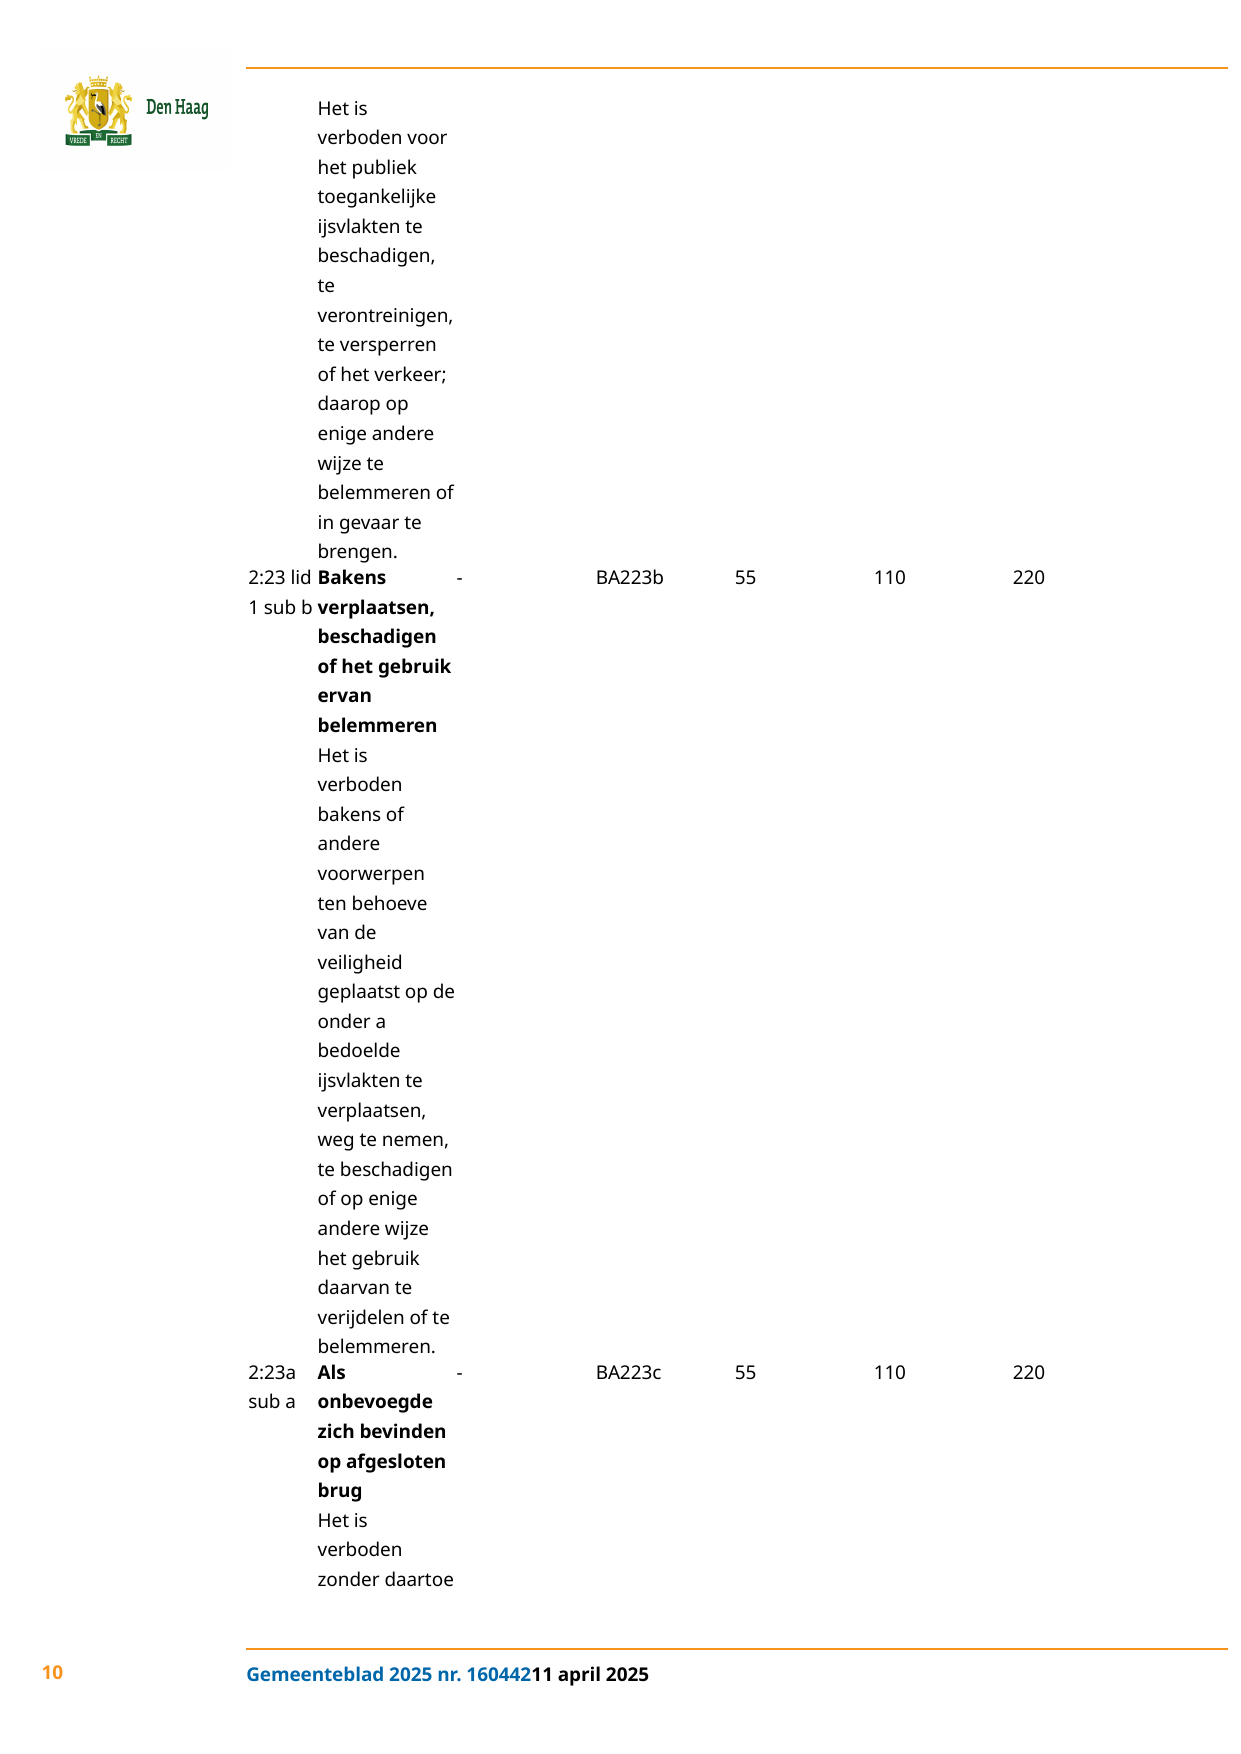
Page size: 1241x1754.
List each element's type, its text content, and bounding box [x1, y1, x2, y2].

table_cell [735, 95, 873, 564]
table_cell 55 [735, 1359, 873, 1592]
table_cell [248, 95, 317, 564]
table_cell [874, 95, 1013, 564]
table_cell 110 [874, 564, 1013, 1359]
table_cell Bakens verplaatsen, beschadigen of het gebruik ervan belemmeren Het is verboden bakens of andere voorwerpen ten behoeve van de veiligheid geplaatst op de onder a bedoelde ijsvlakten te verplaatsen, weg te nemen, te beschadigen of op enige andere wijze het gebruik daarvan te verijdelen of te belemmeren. [318, 564, 456, 1359]
table_cell 220 [1013, 564, 1152, 1359]
table_cell [1013, 95, 1152, 564]
table_cell 220 [1013, 1359, 1152, 1592]
table_cell - [456, 95, 596, 564]
table_cell 2:23 lid 1 sub b [248, 564, 317, 1359]
table_cell Het is verboden voor het publiek toegankelijke ijsvlakten te beschadigen, te verontreinigen, te versperren of het verkeer; daarop op enige andere wijze te belemmeren of in gevaar te brengen. [318, 95, 456, 564]
picture [41, 47, 231, 172]
table_cell 2:23a sub a [248, 1359, 317, 1592]
table_cell - [456, 1359, 596, 1592]
table_cell BA223c [596, 1359, 734, 1592]
table_cell - [456, 564, 596, 1359]
table_cell [596, 95, 734, 564]
table_cell 110 [874, 1359, 1013, 1592]
table_cell 55 [735, 564, 873, 1359]
table_cell Als onbevoegde zich bevinden op afgesloten brug Het is verboden zonder daartoe [318, 1359, 456, 1592]
table_cell BA223b [596, 564, 734, 1359]
